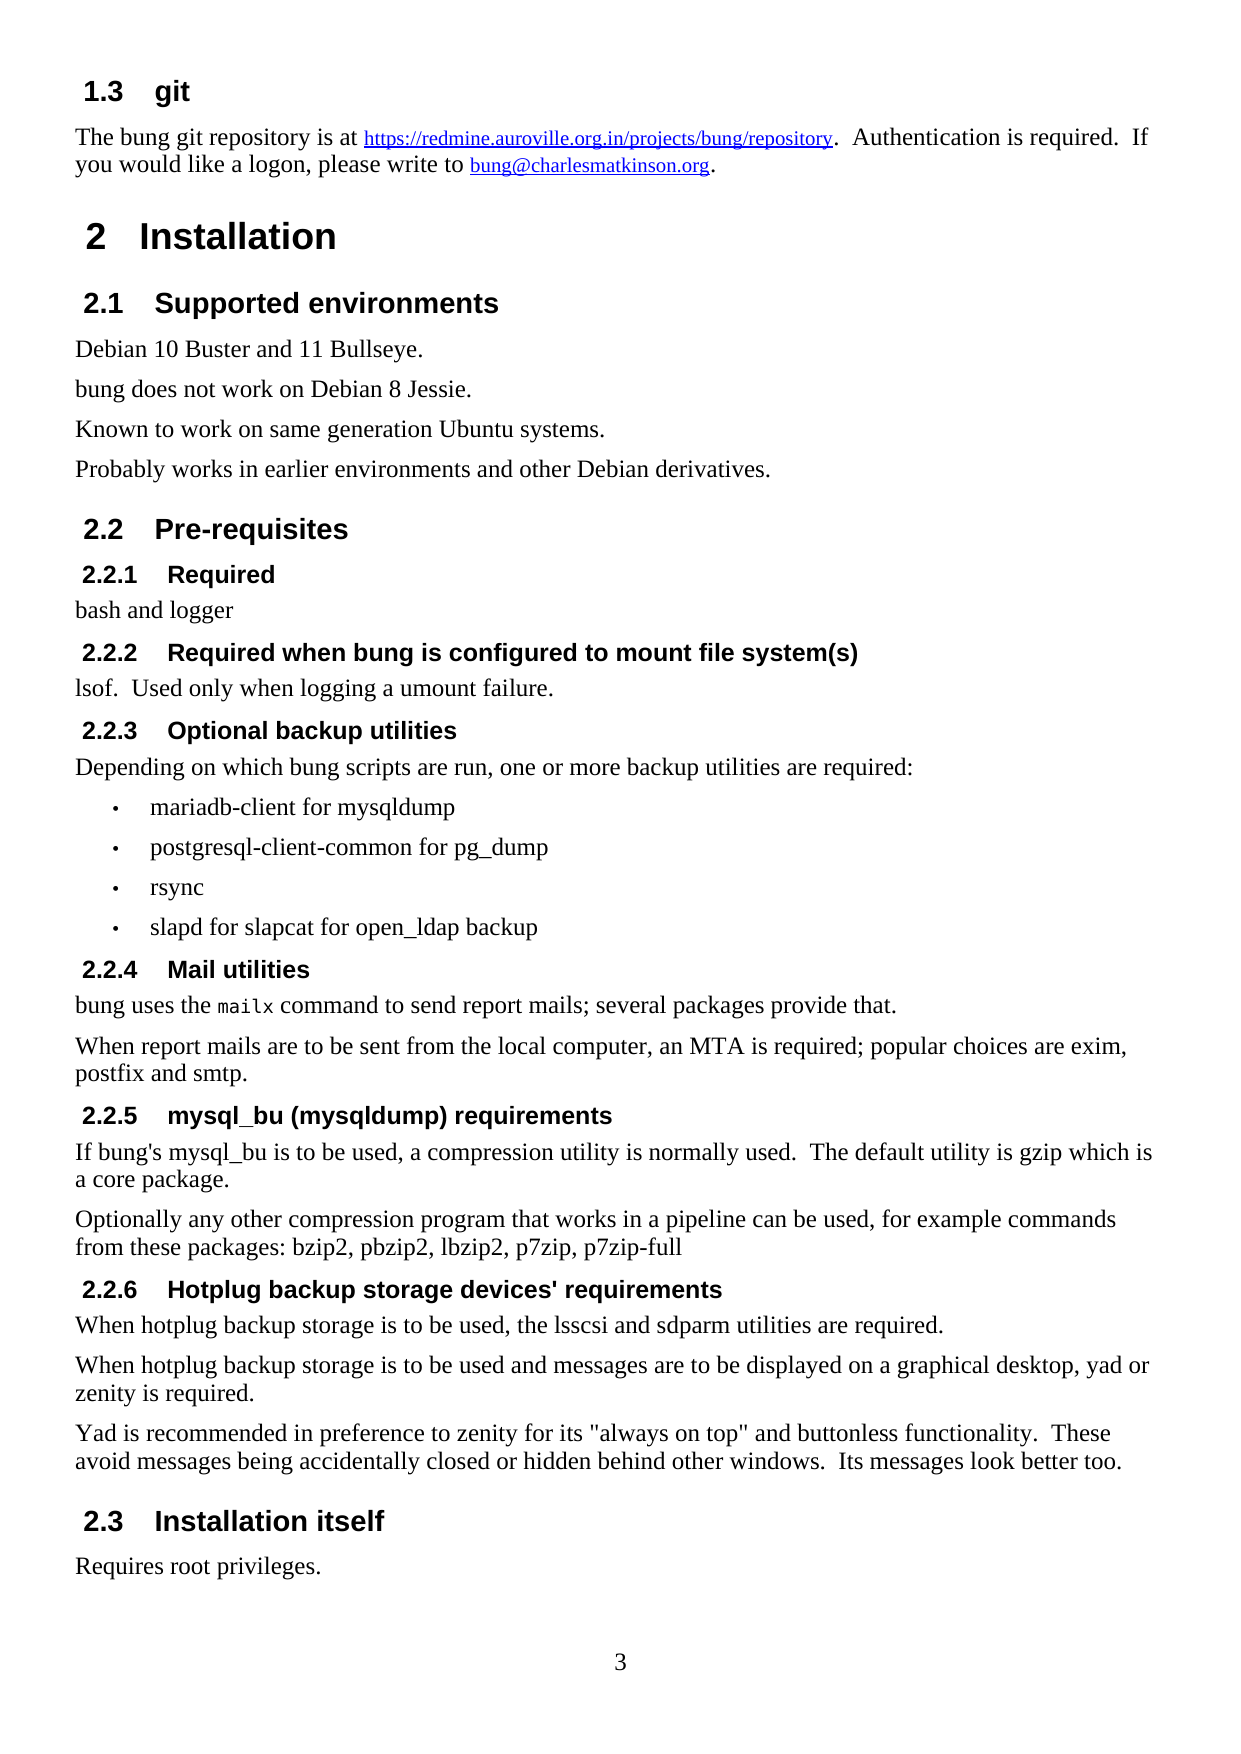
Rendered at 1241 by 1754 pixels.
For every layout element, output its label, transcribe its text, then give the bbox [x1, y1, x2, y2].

subtitle Optional backup utilities [75, 717, 1166, 745]
text When report mails are to be sent from the local computer, an MTA is required; popular choices are exim, postfix and smtp. [75, 1032, 1166, 1087]
subtitle Pre-requisites [75, 513, 1166, 546]
subtitle Required when bung is configured to mount file system(s) [75, 639, 1166, 667]
text Known to work on same generation Ubuntu systems. [75, 415, 1166, 443]
subtitle git [75, 75, 1166, 108]
text Requires root privileges. [75, 1552, 1166, 1580]
text bash and logger [75, 596, 1166, 624]
text Yad is recommended in preference to zenity for its "always on top" and buttonless functionality. These avoid messages being accidentally closed or hidden behind other windows. Its messages look better too. [75, 1419, 1166, 1475]
list mariadb-client for mysqldump [112, 793, 1166, 821]
text Debian 10 Buster and 11 Bullseye. [75, 335, 1166, 363]
text bung uses the mailx command to send report mails; several packages provide that. [75, 992, 1166, 1019]
text Depending on which bung scripts are run, one or more backup utilities are required: [75, 753, 1166, 780]
subtitle Mail utilities [75, 956, 1166, 984]
subtitle mysql_bu (mysqldump) requirements [75, 1102, 1166, 1130]
text lsof. Used only when logging a umount failure. [75, 674, 1166, 702]
subtitle Required [75, 561, 1166, 589]
subtitle Hotplug backup storage devices' requirements [75, 1276, 1166, 1304]
text The bung git repository is at https://redmine.auroville.org.in/projects/bung/repository. Authentication is required. If you would like a logon, please write to bung@charlesmatkinson.org. [75, 123, 1166, 178]
list rsync [112, 873, 1166, 901]
subtitle Installation itself [75, 1505, 1166, 1537]
list postgresql-client-common for pg_dump [112, 833, 1166, 861]
text When hotplug backup storage is to be used and messages are to be displayed on a graphical desktop, yad or zenity is required. [75, 1352, 1166, 1407]
text When hotplug backup storage is to be used, the lsscsi and sdparm utilities are required. [75, 1311, 1166, 1339]
text bung does not work on Debian 8 Jessie. [75, 375, 1166, 403]
text If bung's mysql_bu is to be used, a compression utility is normally used. The default utility is gzip which is a core package. [75, 1138, 1166, 1193]
text Probably works in earlier environments and other Debian derivatives. [75, 456, 1166, 483]
subtitle Supported environments [75, 287, 1166, 320]
subtitle Installation [75, 216, 1166, 257]
text Optionally any other compression program that works in a pipeline can be used, for example commands from these packages: bzip2, pbzip2, lbzip2, p7zip, p7zip-full [75, 1206, 1166, 1261]
list slapd for slapcat for open_ldap backup [112, 913, 1166, 941]
